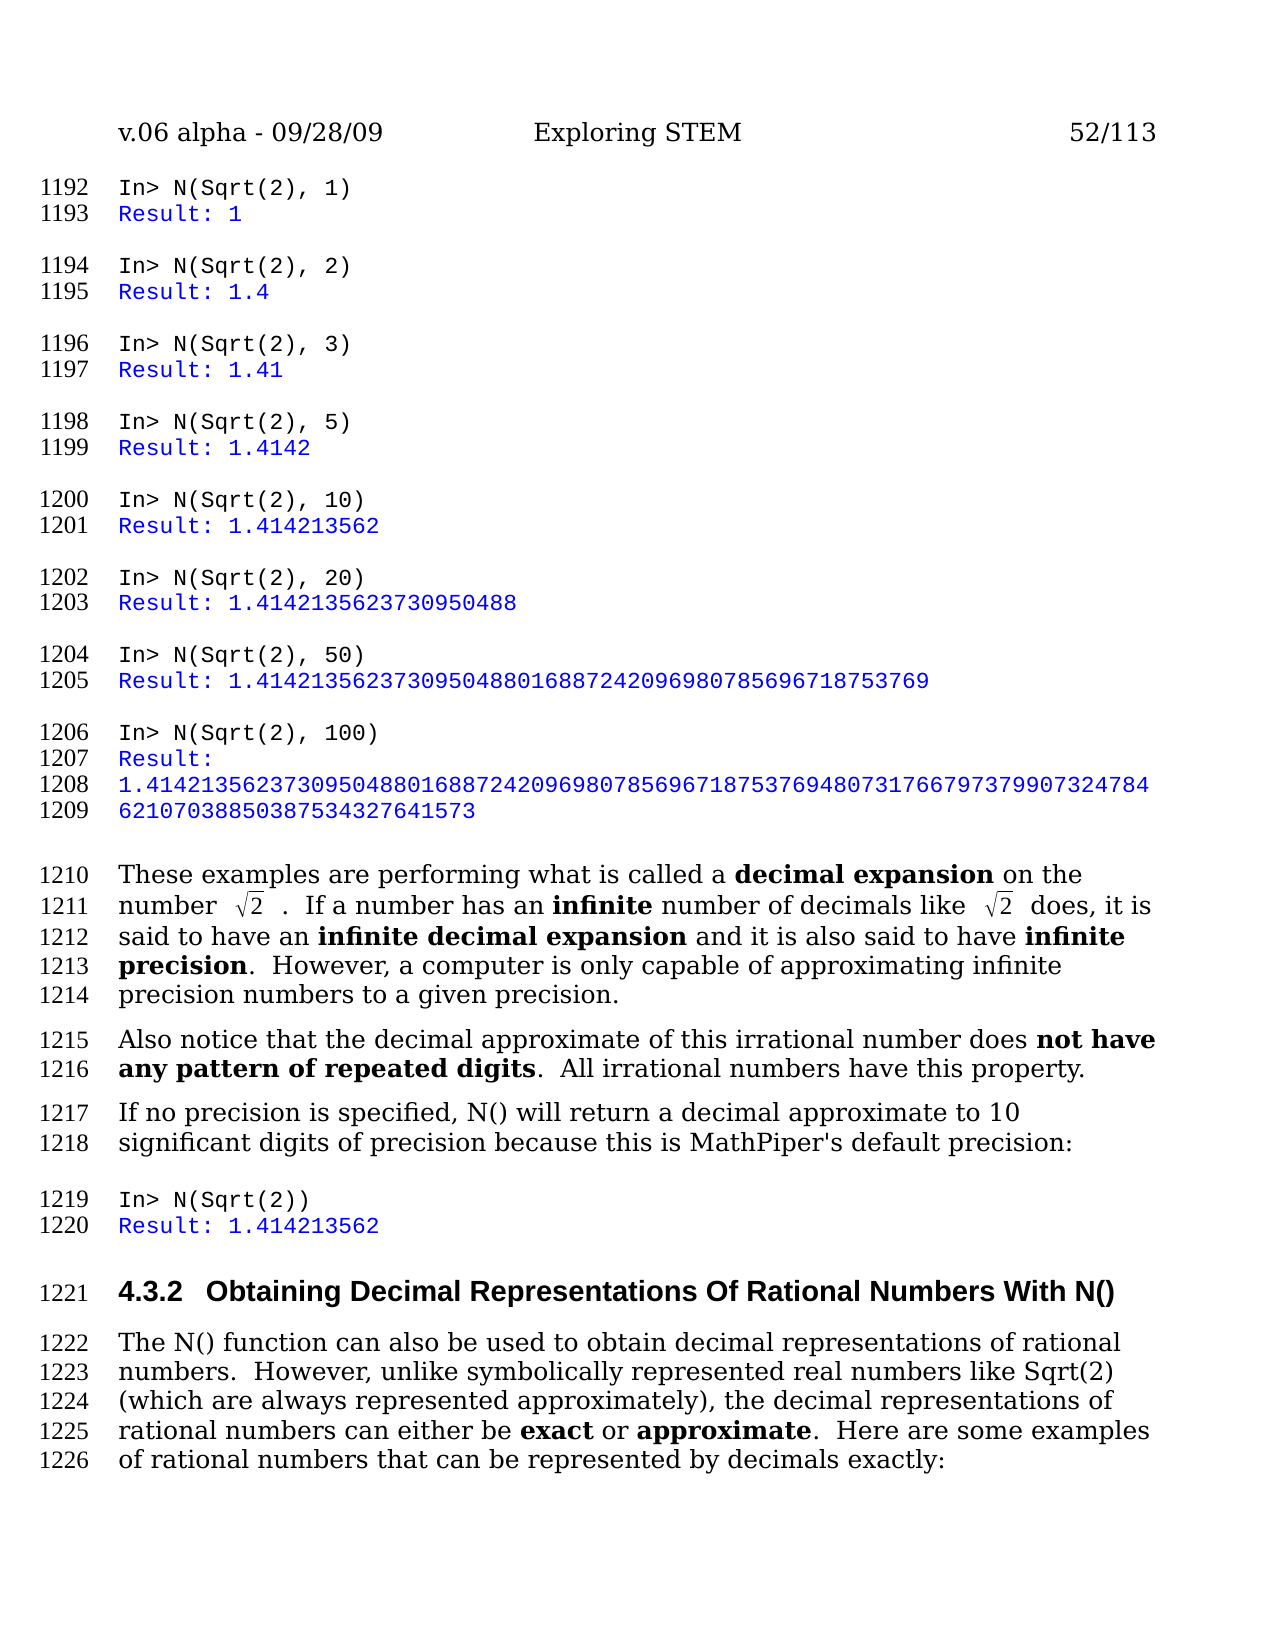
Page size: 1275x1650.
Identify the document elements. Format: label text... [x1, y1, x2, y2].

text Also notice that the decimal approximate of this irrational number does not have any pattern of repeated digits. All irrational numbers have this property. [118, 1025, 1157, 1083]
text In> N(Sqrt(2), 10) [118, 488, 1157, 514]
text These examples are performing what is called a decimal expansion on the number. If a number has an infinite number of decimals likedoes, it is said to have an infinite decimal expansion and it is also said to have infinite precision. However, a computer is only capable of approximating infinite precision numbers to a given precision. [118, 860, 1157, 1010]
text In> N(Sqrt(2), 5) [118, 410, 1157, 436]
text Result: 1.41 [118, 358, 1157, 384]
text The N() function can also be used to obtain decimal representations of rational numbers. However, unlike symbolically represented real numbers like Sqrt(2) (which are always represented approximately), the decimal representations of rational numbers can either be exact or approximate. Here are some examples of rational numbers that can be represented by decimals exactly: [118, 1328, 1157, 1474]
text In> N(Sqrt(2), 3) [118, 332, 1157, 358]
text Result: 1.414213562373095048801688724209698078569671875376948073176679737990732478462107038850387534327641573 [118, 747, 1157, 825]
text In> N(Sqrt(2), 20) [118, 566, 1157, 592]
text In> N(Sqrt(2), 1) [118, 177, 1157, 203]
text In> N(Sqrt(2), 2) [118, 254, 1157, 281]
text In> N(Sqrt(2), 100) [118, 721, 1157, 747]
text Result: 1 [118, 203, 1157, 229]
text Result: 1.4142135623730950488016887242096980785696718753769 [118, 669, 1157, 696]
text Result: 1.414213562 [118, 1215, 1157, 1241]
subtitle Obtaining Decimal Representations Of Rational Numbers With N() [118, 1274, 1157, 1307]
text Result: 1.414213562 [118, 514, 1157, 540]
text In> N(Sqrt(2), 50) [118, 644, 1157, 669]
text Result: 1.4142 [118, 436, 1157, 462]
text Result: 1.4 [118, 281, 1157, 306]
text Result: 1.4142135623730950488 [118, 592, 1157, 618]
text In> N(Sqrt(2)) [118, 1189, 1157, 1215]
text If no precision is specified, N() will return a decimal approximate to 10 significant digits of precision because this is MathPiper's default precision: [118, 1098, 1157, 1157]
